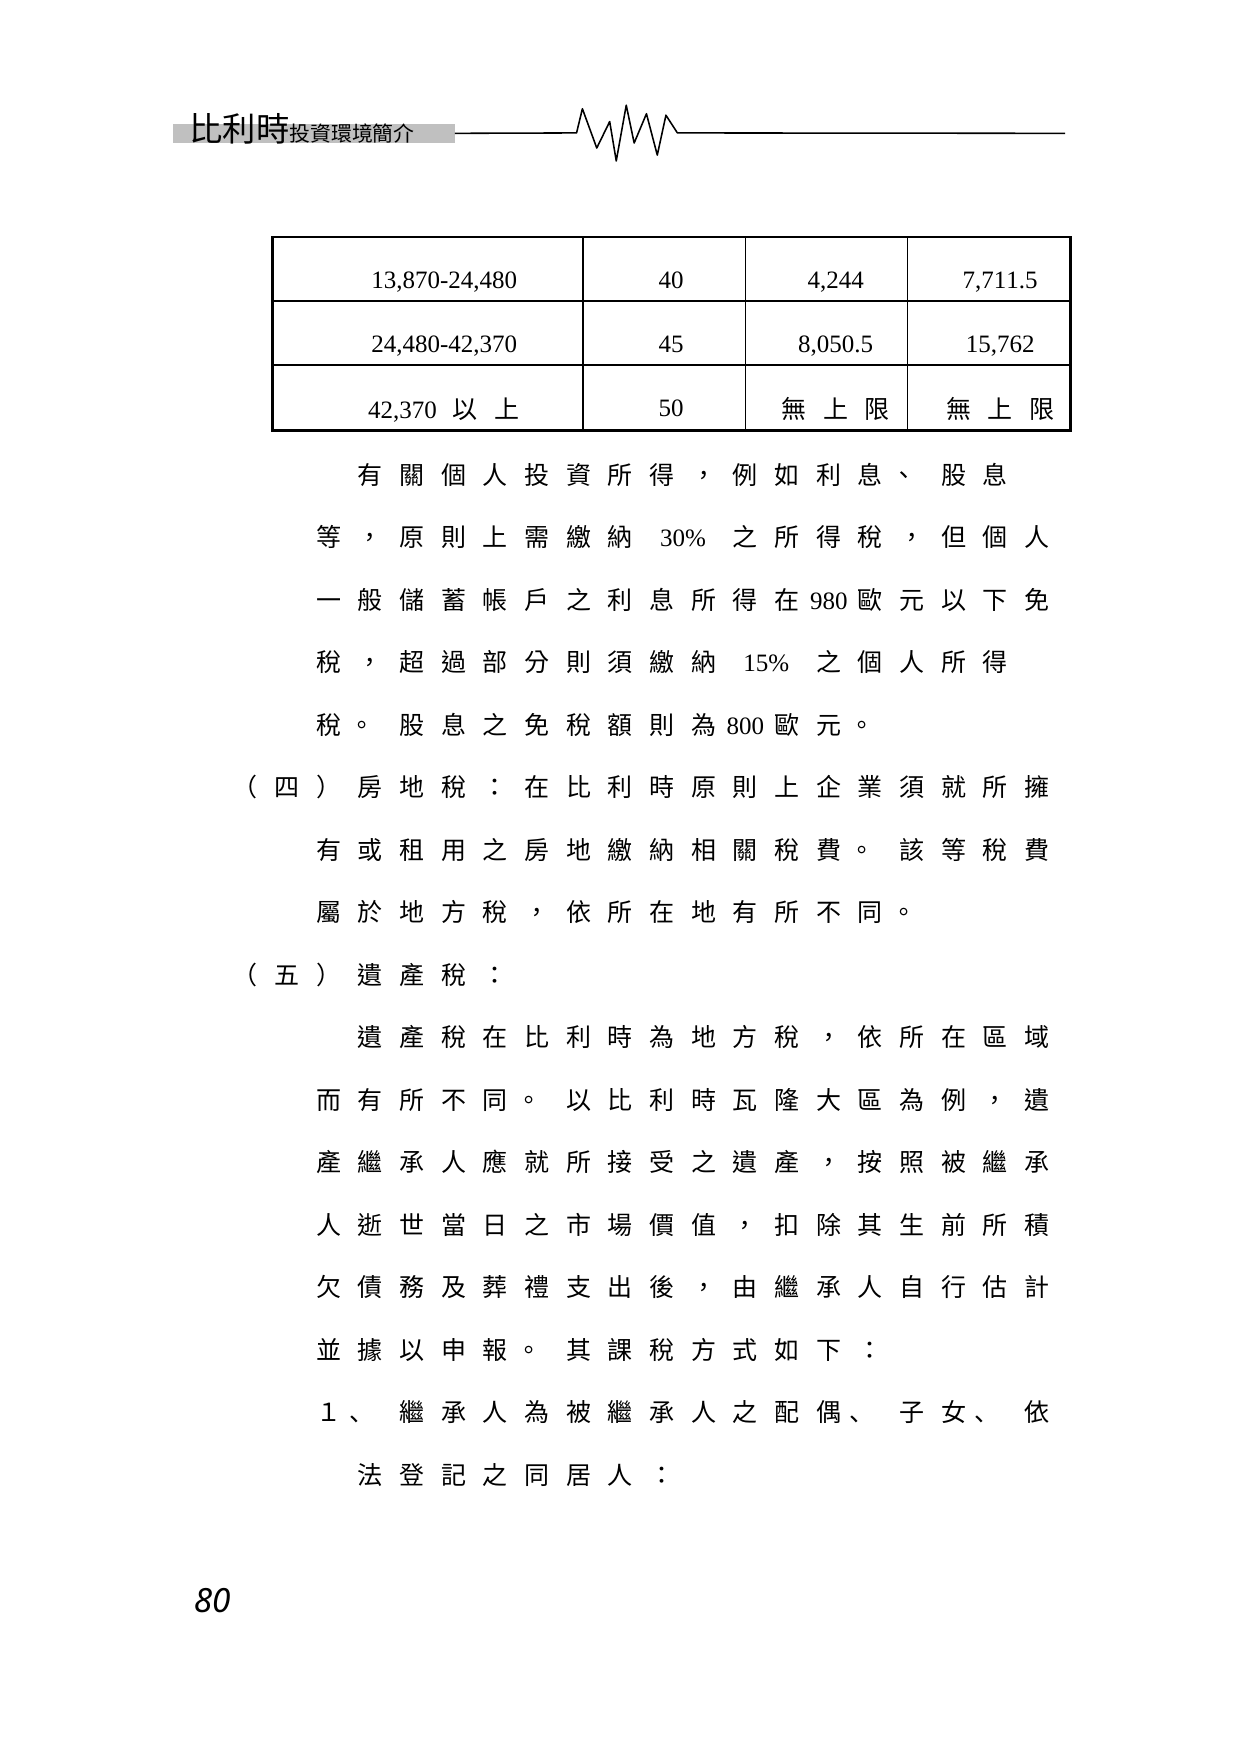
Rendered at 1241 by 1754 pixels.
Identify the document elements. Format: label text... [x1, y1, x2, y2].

table_cell 無上限 [746, 366, 907, 428]
table_cell 無上限 [908, 366, 1069, 428]
table_cell 8,050.5 [746, 302, 907, 364]
text １、繼承人為被繼承人之配偶、子女、依法登記之同居人： [281, 1369, 1058, 1494]
table_cell 15,762 [908, 302, 1069, 364]
table_cell 42,370以上 [274, 366, 582, 428]
table_cell 7,711.5 [908, 238, 1069, 300]
table_cell 45 [584, 302, 745, 364]
table_cell 13,870-24,480 [274, 238, 582, 300]
table_cell 24,480-42,370 [274, 302, 582, 364]
table_cell 50 [584, 366, 745, 428]
table_cell 4,244 [746, 238, 907, 300]
text 有關個人投資所得，例如利息、股息等，原則上需繳納30%之所得稅，但個人一般儲蓄帳戶之利息所得在980歐元以下免稅，超過部分則須繳納15%之個人所得稅。股息之免稅額則為800歐元。 [281, 432, 1058, 744]
text （五）遺產稅： [207, 932, 1058, 994]
text （四）房地稅：在比利時原則上企業須就所擁有或租用之房地繳納相關稅費。該等稅費屬於地方稅，依所在地有所不同。 [207, 744, 1058, 932]
text 遺產稅在比利時為地方稅，依所在區域而有所不同。以比利時瓦隆大區為例，遺產繼承人應就所接受之遺產，按照被繼承人逝世當日之市場價值，扣除其生前所積欠債務及葬禮支出後，由繼承人自行估計並據以申報。其課稅方式如下： [281, 994, 1058, 1369]
table_cell 40 [584, 238, 745, 300]
